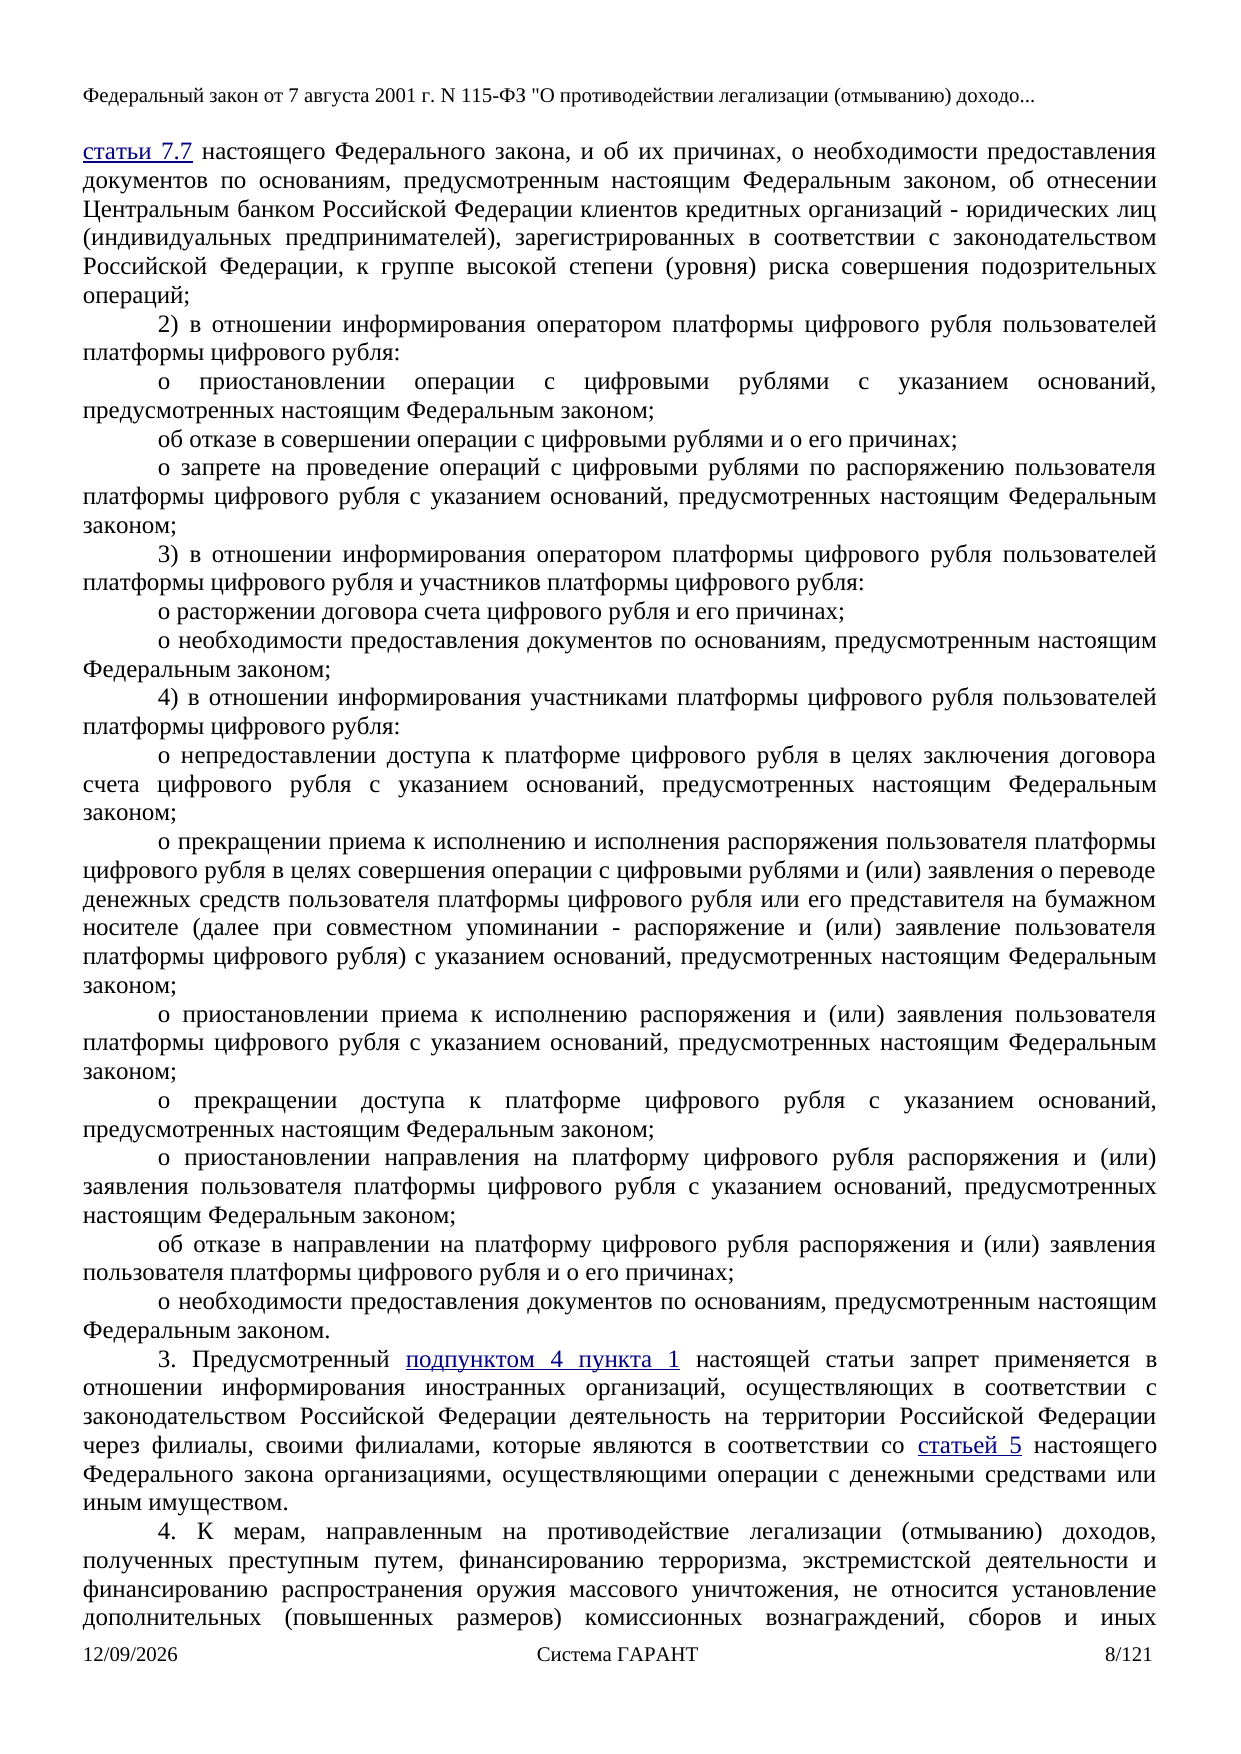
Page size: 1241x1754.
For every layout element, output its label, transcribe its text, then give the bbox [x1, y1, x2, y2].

text о расторжении договора счета цифрового рубля и его причинах; [83, 596, 1157, 625]
text 4. К мерам, направленным на противодействие легализации (отмыванию) доходов, полученных преступным путем, финансированию терроризма, экстремистской деятельности и финансированию распространения оружия массового уничтожения, не относится установление дополнительных (повышенных размеров) комиссионных вознаграждений, сборов и иных [83, 1516, 1157, 1631]
text о приостановлении приема к исполнению распоряжения и (или) заявления пользователя платформы цифрового рубля с указанием оснований, предусмотренных настоящим Федеральным законом; [83, 999, 1157, 1085]
text 3) в отношении информирования оператором платформы цифрового рубля пользователей платформы цифрового рубля и участников платформы цифрового рубля: [83, 539, 1157, 596]
text о запрете на проведение операций с цифровыми рублями по распоряжению пользователя платформы цифрового рубля с указанием оснований, предусмотренных настоящим Федеральным законом; [83, 452, 1157, 539]
text о приостановлении направления на платформу цифрового рубля распоряжения и (или) заявления пользователя платформы цифрового рубля с указанием оснований, предусмотренных настоящим Федеральным законом; [83, 1142, 1157, 1229]
text об отказе в совершении операции с цифровыми рублями и о его причинах; [83, 424, 1157, 452]
text об отказе в направлении на платформу цифрового рубля распоряжения и (или) заявления пользователя платформы цифрового рубля и о его причинах; [83, 1229, 1157, 1286]
text о прекращении приема к исполнению и исполнения распоряжения пользователя платформы цифрового рубля в целях совершения операции с цифровыми рублями и (или) заявления о переводе денежных средств пользователя платформы цифрового рубля или его представителя на бумажном носителе (далее при совместном упоминании - распоряжение и (или) заявление пользователя платформы цифрового рубля) с указанием оснований, предусмотренных настоящим Федеральным законом; [83, 826, 1157, 999]
text о необходимости предоставления документов по основаниям, предусмотренным настоящим Федеральным законом; [83, 625, 1157, 682]
text о необходимости предоставления документов по основаниям, предусмотренным настоящим Федеральным законом. [83, 1286, 1157, 1344]
text о приостановлении операции с цифровыми рублями с указанием оснований, предусмотренных настоящим Федеральным законом; [83, 366, 1157, 424]
text 2) в отношении информирования оператором платформы цифрового рубля пользователей платформы цифрового рубля: [83, 309, 1157, 366]
text 3. Предусмотренный подпунктом 4 пункта 1 настоящей статьи запрет применяется в отношении информирования иностранных организаций, осуществляющих в соответствии с законодательством Российской Федерации деятельность на территории Российской Федерации через филиалы, своими филиалами, которые являются в соответствии со статьей 5 настоящего Федерального закона организациями, осуществляющими операции с денежными средствами или иным имуществом. [83, 1344, 1157, 1516]
text 4) в отношении информирования участниками платформы цифрового рубля пользователей платформы цифрового рубля: [83, 682, 1157, 740]
text о непредоставлении доступа к платформе цифрового рубля в целях заключения договора счета цифрового рубля с указанием оснований, предусмотренных настоящим Федеральным законом; [83, 740, 1157, 826]
text статьи 7.7 настоящего Федерального закона, и об их причинах, о необходимости предоставления документов по основаниям, предусмотренным настоящим Федеральным законом, об отнесении Центральным банком Российской Федерации клиентов кредитных организаций - юридических лиц (индивидуальных предпринимателей), зарегистрированных в соответствии с законодательством Российской Федерации, к группе высокой степени (уровня) риска совершения подозрительных операций; [83, 136, 1157, 309]
text о прекращении доступа к платформе цифрового рубля с указанием оснований, предусмотренных настоящим Федеральным законом; [83, 1085, 1157, 1142]
